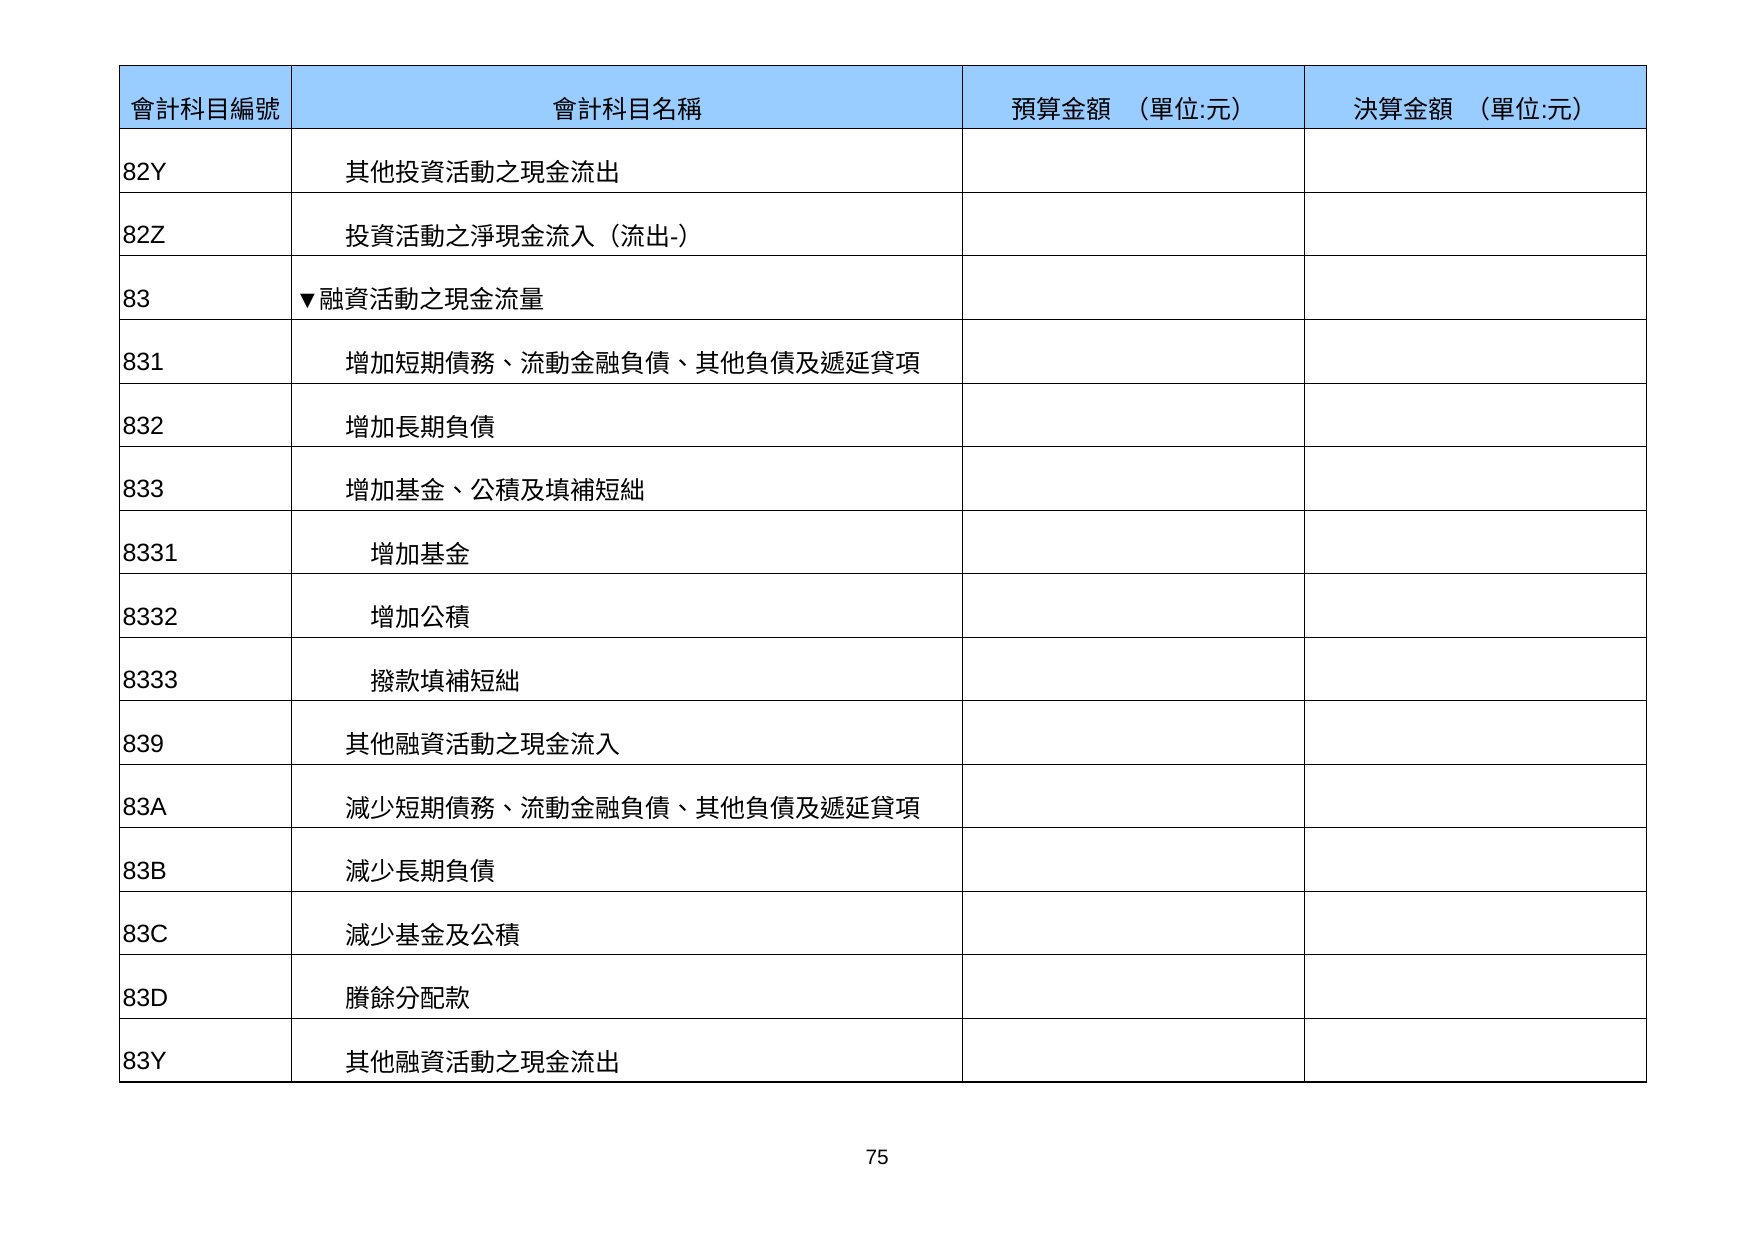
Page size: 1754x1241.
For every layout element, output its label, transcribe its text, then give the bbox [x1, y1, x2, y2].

table_cell 減少短期債務、流動金融負債、其他負債及遞延貸項 [292, 765, 962, 827]
table_cell 增加短期債務、流動金融負債、其他負債及遞延貸項 [292, 320, 962, 382]
table_cell 82Z [120, 193, 291, 255]
table_cell 其他融資活動之現金流出 [292, 1019, 962, 1081]
table_header 會計科目編號 [120, 66, 291, 128]
table_cell 83B [120, 828, 291, 891]
table_cell 其他投資活動之現金流出 [292, 129, 962, 192]
table_cell [963, 193, 1304, 255]
table_cell 83C [120, 892, 291, 954]
table_header 預算金額 （單位:元） [963, 66, 1304, 128]
table_cell [1305, 765, 1646, 827]
table_cell 減少基金及公積 [292, 892, 962, 954]
table_cell [1305, 256, 1646, 319]
table_cell 83 [120, 256, 291, 319]
table_cell [963, 955, 1304, 1018]
table_cell [1305, 892, 1646, 954]
table_cell [963, 892, 1304, 954]
table_cell [1305, 129, 1646, 192]
table_cell 撥款填補短絀 [292, 638, 962, 700]
table_cell 賸餘分配款 [292, 955, 962, 1018]
table_cell [963, 129, 1304, 192]
table_cell [963, 1019, 1304, 1081]
table_cell 831 [120, 320, 291, 382]
table_cell 投資活動之淨現金流入（流出-） [292, 193, 962, 255]
table_header 決算金額 （單位:元） [1305, 66, 1646, 128]
table_cell 增加公積 [292, 574, 962, 637]
table_cell [1305, 447, 1646, 509]
table_cell [963, 511, 1304, 573]
table_header 會計科目名稱 [292, 66, 962, 128]
table_cell [1305, 320, 1646, 382]
table_cell [963, 256, 1304, 319]
table_cell [963, 701, 1304, 764]
table_cell 增加基金 [292, 511, 962, 573]
table_cell [1305, 638, 1646, 700]
table_cell 8332 [120, 574, 291, 637]
table_cell [963, 828, 1304, 891]
table_cell [1305, 1019, 1646, 1081]
table_cell [963, 384, 1304, 446]
table_cell 83Y [120, 1019, 291, 1081]
table_cell [1305, 701, 1646, 764]
table_cell [1305, 955, 1646, 1018]
table_cell ▼融資活動之現金流量 [292, 256, 962, 319]
table_cell 82Y [120, 129, 291, 192]
table_cell 8333 [120, 638, 291, 700]
table_cell 8331 [120, 511, 291, 573]
table_cell 增加基金、公積及填補短絀 [292, 447, 962, 509]
table_cell [1305, 384, 1646, 446]
table_cell [1305, 511, 1646, 573]
table_cell [1305, 193, 1646, 255]
table_cell [1305, 574, 1646, 637]
table_cell [963, 447, 1304, 509]
table_cell [963, 638, 1304, 700]
table_cell [963, 765, 1304, 827]
table_cell 839 [120, 701, 291, 764]
table_cell 增加長期負債 [292, 384, 962, 446]
table_cell [1305, 828, 1646, 891]
table_cell [963, 320, 1304, 382]
table_cell 83D [120, 955, 291, 1018]
table_cell 833 [120, 447, 291, 509]
table_cell 減少長期負債 [292, 828, 962, 891]
table_cell 83A [120, 765, 291, 827]
table_cell 其他融資活動之現金流入 [292, 701, 962, 764]
table_cell [963, 574, 1304, 637]
table_cell 832 [120, 384, 291, 446]
